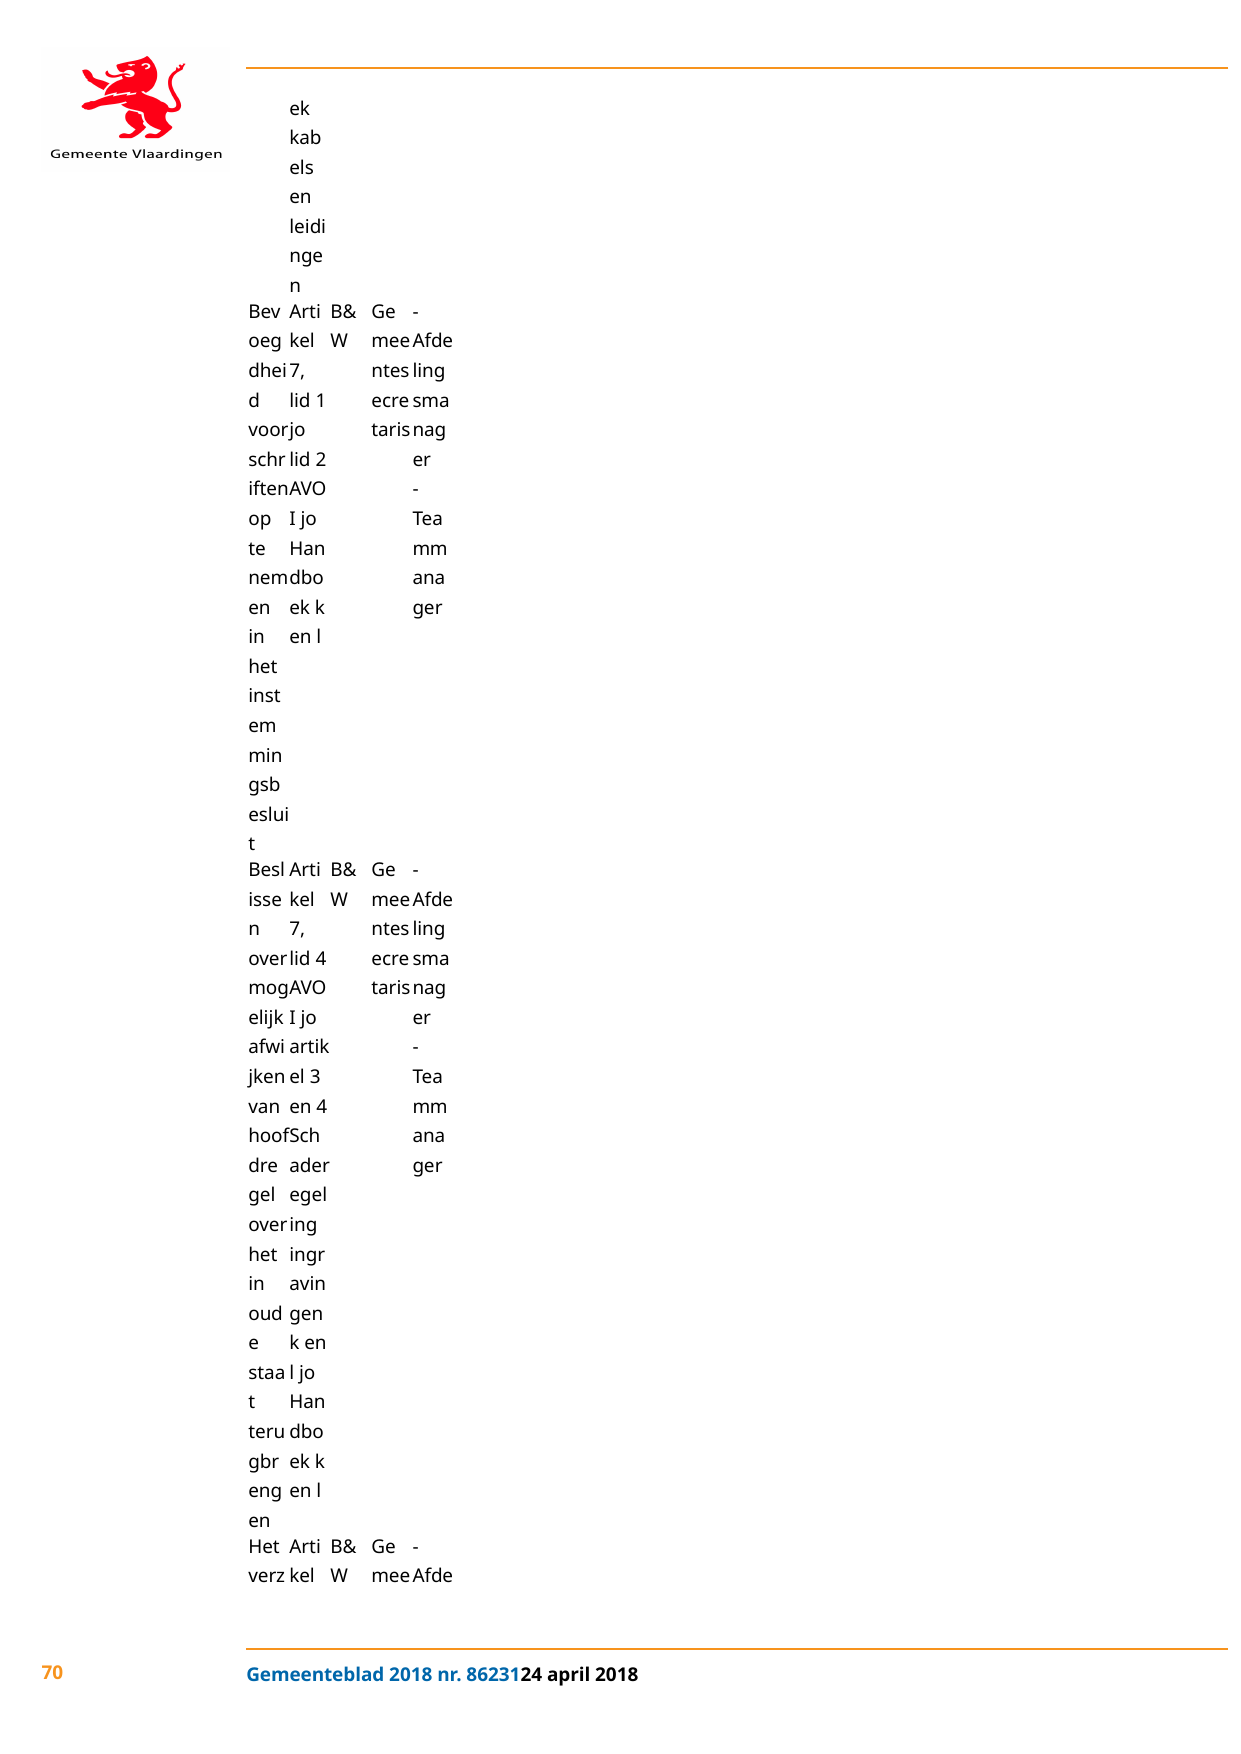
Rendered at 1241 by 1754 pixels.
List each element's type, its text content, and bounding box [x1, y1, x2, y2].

table_cell Bevoegdheid voorschriften op te nemen in het instemmingsbesluit [248, 298, 289, 856]
table_cell Gemeentesecretaris [371, 856, 412, 1533]
table_cell [412, 95, 453, 298]
table_cell Artikel [289, 1533, 330, 1588]
table_cell Beslissen over mogelijk afwijken van hoofdregel over het in oude staat terugbrengen [248, 856, 289, 1533]
table_cell - Afdelingsmanager - Teammanager [412, 856, 453, 1533]
table_cell B&W [330, 856, 371, 1533]
table_cell ek kabels en leidingen [289, 95, 330, 298]
table_cell B&W [330, 1533, 371, 1588]
table_cell [453, 298, 494, 856]
table_cell [453, 1533, 494, 1588]
table_cell Gemee [371, 1533, 412, 1588]
table_cell [371, 95, 412, 298]
table_cell Gemeentesecretaris [371, 298, 412, 856]
table_cell B&W [330, 298, 371, 856]
table_cell Artikel 7, lid 1 jo lid 2 AVOI jo Handboek k en l [289, 298, 330, 856]
table_cell [248, 95, 289, 298]
table_cell - Afde [412, 1533, 453, 1588]
table_cell Artikel 7, lid 4 AVOI jo artikel 3 en 4 Schaderegeling ingravingen k en l jo Handboek k en l [289, 856, 330, 1533]
table_cell - Afdelingsmanager - Teammanager [412, 298, 453, 856]
picture [41, 47, 231, 172]
table_cell [453, 95, 494, 298]
table_cell Het verz [248, 1533, 289, 1588]
table_cell [330, 95, 371, 298]
table_cell [453, 856, 494, 1533]
